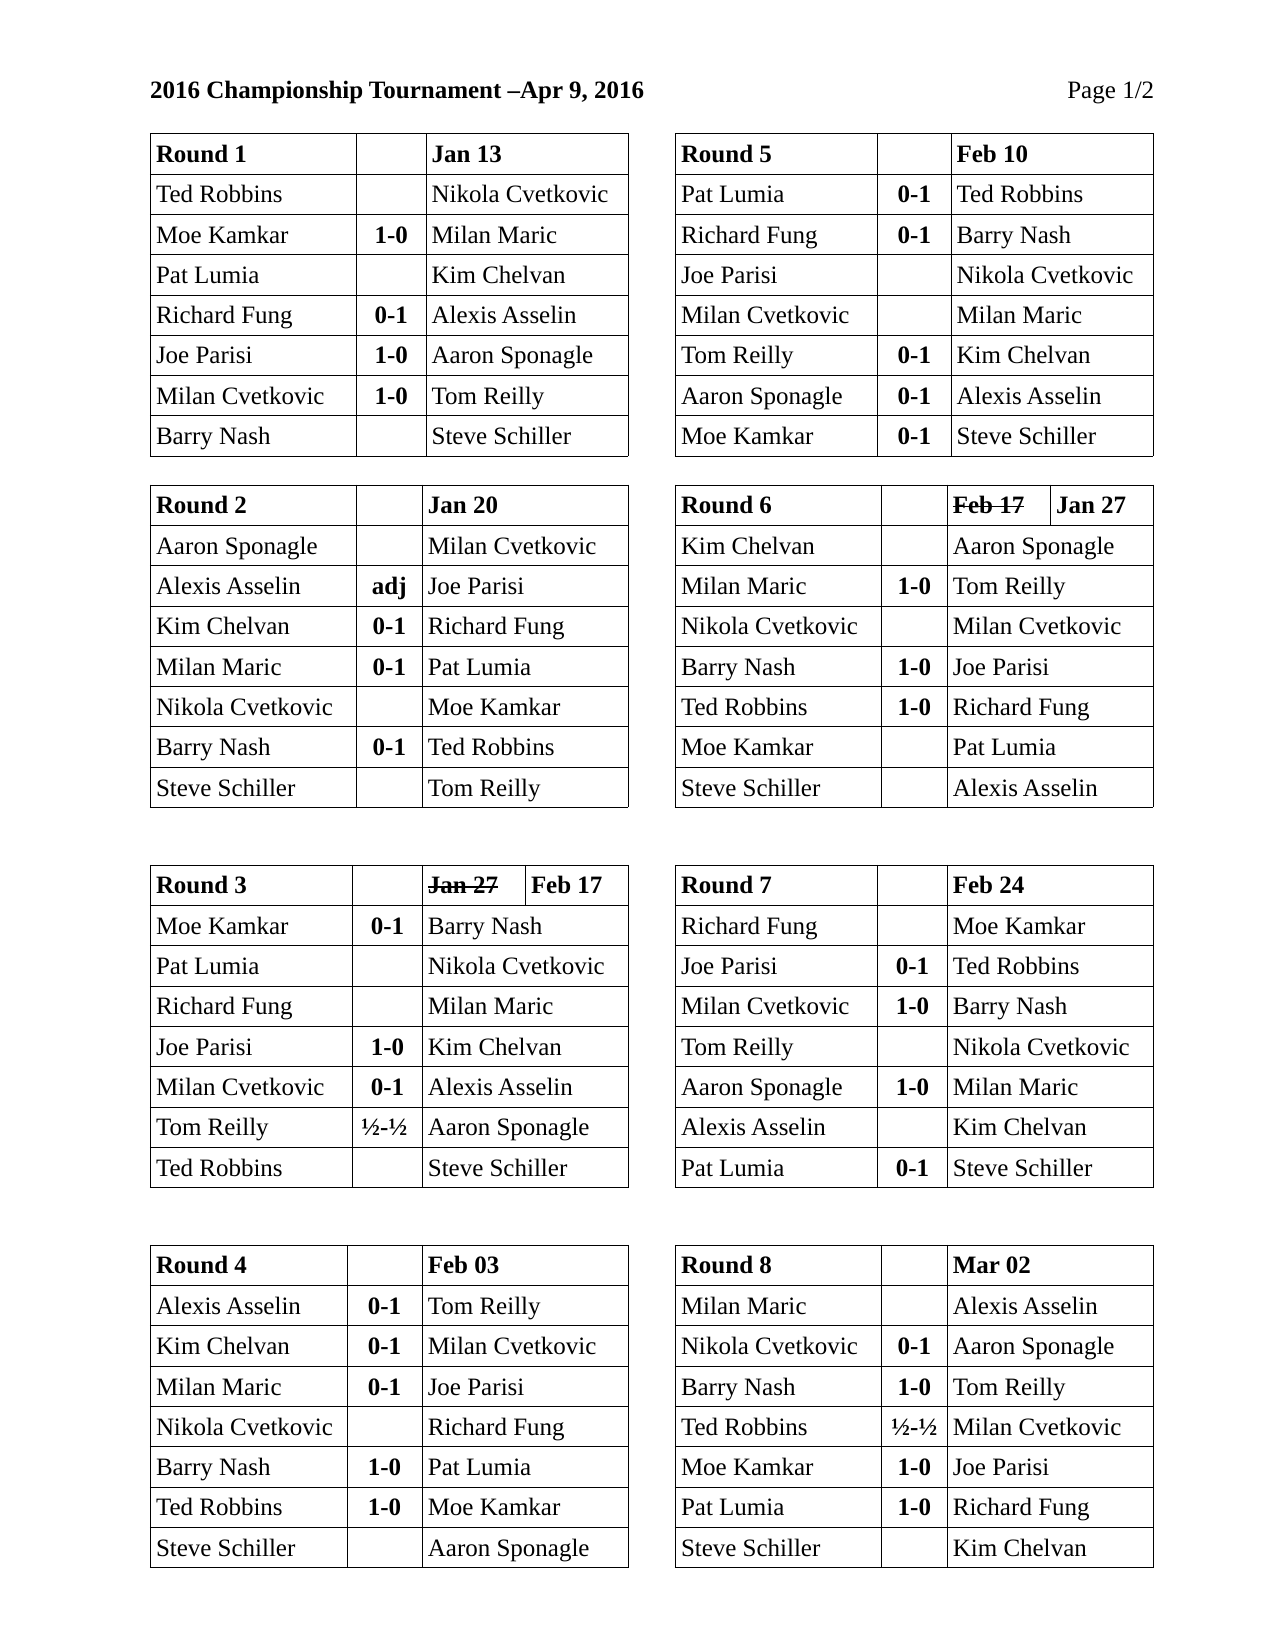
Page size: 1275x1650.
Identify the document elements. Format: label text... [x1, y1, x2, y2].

table_cell 1-0 [348, 1488, 422, 1527]
table_header [357, 486, 422, 525]
table_cell Ted Robbins [676, 687, 881, 726]
table_header Feb 03 [423, 1246, 628, 1285]
table_cell Milan Maric [427, 215, 628, 254]
table_cell Richard Fung [151, 987, 352, 1026]
table_cell 0-1 [882, 1326, 947, 1366]
table_cell 1-0 [882, 1447, 947, 1487]
table_cell Milan Cvetkovic [151, 1067, 352, 1107]
table_cell Richard Fung [676, 215, 877, 254]
table_cell 0-1 [878, 336, 951, 375]
table_cell Alexis Asselin [948, 1286, 1153, 1325]
table_cell [357, 526, 422, 565]
table_cell Nikola Cvetkovic [676, 607, 881, 646]
table_cell 1-0 [882, 566, 947, 606]
table_cell 0-1 [878, 215, 951, 254]
table_cell [348, 1407, 422, 1446]
table_cell Kim Chelvan [952, 336, 1153, 375]
table_header [878, 866, 947, 905]
table_header Feb 24 [948, 866, 1153, 905]
table_cell [357, 175, 426, 214]
table_cell 0-1 [357, 296, 426, 335]
table_cell Moe Kamkar [948, 906, 1153, 945]
table_cell Alexis Asselin [948, 768, 1153, 807]
table_header [357, 134, 426, 173]
table_cell Kim Chelvan [151, 607, 356, 646]
table_cell 0-1 [348, 1367, 422, 1406]
table_cell Kim Chelvan [948, 1528, 1153, 1567]
table_cell Tom Reilly [151, 1108, 352, 1147]
table_cell Steve Schiller [427, 416, 628, 456]
table_cell Richard Fung [151, 296, 356, 335]
table_cell Moe Kamkar [676, 1447, 881, 1487]
table_header Round 8 [676, 1246, 881, 1285]
table_cell 1-0 [878, 987, 947, 1026]
table_cell 1-0 [882, 687, 947, 726]
table_cell Alexis Asselin [427, 296, 628, 335]
table_cell Alexis Asselin [423, 1067, 628, 1107]
table_header Round 3 [151, 866, 352, 905]
table_cell Richard Fung [423, 607, 628, 646]
table_cell [882, 1286, 947, 1325]
table_cell [348, 1528, 422, 1567]
table_cell [357, 687, 422, 726]
table_cell Barry Nash [151, 416, 356, 456]
table_cell 1-0 [357, 215, 426, 254]
table_cell Steve Schiller [952, 416, 1153, 456]
table_cell Tom Reilly [427, 376, 628, 415]
table_cell Ted Robbins [952, 175, 1153, 214]
table_header [882, 1246, 947, 1285]
table_cell Ted Robbins [948, 946, 1153, 986]
table_cell Richard Fung [948, 1488, 1153, 1527]
table_cell 1-0 [882, 647, 947, 686]
table_header Feb 17 [948, 486, 1050, 525]
table_cell Pat Lumia [423, 1447, 628, 1487]
table_cell Joe Parisi [423, 1367, 628, 1406]
table_cell [882, 727, 947, 767]
table_cell Nikola Cvetkovic [676, 1326, 881, 1366]
table_cell Ted Robbins [151, 1148, 352, 1187]
table_cell Nikola Cvetkovic [423, 946, 628, 986]
table_cell Milan Maric [151, 647, 356, 686]
table_cell Tom Reilly [948, 566, 1153, 606]
table_cell Tom Reilly [423, 768, 628, 807]
table_cell Aaron Sponagle [423, 1528, 628, 1567]
table_cell Pat Lumia [948, 727, 1153, 767]
table_cell Aaron Sponagle [948, 526, 1153, 565]
table_cell 0-1 [357, 727, 422, 767]
table_cell [878, 255, 951, 294]
table_header [348, 1246, 422, 1285]
table_cell 0-1 [878, 946, 947, 986]
table_cell Barry Nash [948, 987, 1153, 1026]
table_cell Richard Fung [423, 1407, 628, 1446]
table_cell Richard Fung [948, 687, 1153, 726]
table_cell Kim Chelvan [423, 1027, 628, 1066]
table_cell [357, 255, 426, 294]
table_cell Joe Parisi [151, 336, 356, 375]
table_cell Pat Lumia [151, 255, 356, 294]
table_header Jan 27 [1051, 486, 1153, 525]
table_cell Steve Schiller [676, 1528, 881, 1567]
table_cell Ted Robbins [151, 175, 356, 214]
table_cell Barry Nash [423, 906, 628, 945]
table_cell Aaron Sponagle [151, 526, 356, 565]
table_cell [353, 987, 422, 1026]
table_cell [882, 607, 947, 646]
table_cell Nikola Cvetkovic [151, 687, 356, 726]
table_cell Moe Kamkar [151, 215, 356, 254]
table_cell Joe Parisi [948, 647, 1153, 686]
table_cell Milan Maric [676, 566, 881, 606]
table_cell 0-1 [878, 1148, 947, 1187]
table_header Round 6 [676, 486, 881, 525]
table_cell Ted Robbins [151, 1488, 347, 1527]
table_cell Barry Nash [952, 215, 1153, 254]
table_header Round 7 [676, 866, 877, 905]
table_header [353, 866, 422, 905]
table_cell ½-½ [353, 1108, 422, 1147]
table_cell Milan Maric [676, 1286, 881, 1325]
table_header [882, 486, 947, 525]
table_cell Aaron Sponagle [948, 1326, 1153, 1366]
table_cell Alexis Asselin [952, 376, 1153, 415]
table_cell Alexis Asselin [151, 566, 356, 606]
table_cell [878, 1108, 947, 1147]
table_cell Pat Lumia [676, 1148, 877, 1187]
table_header Jan 20 [423, 486, 628, 525]
table_cell Milan Maric [151, 1367, 347, 1406]
table_cell Joe Parisi [151, 1027, 352, 1066]
table_cell 1-0 [357, 376, 426, 415]
table_cell Milan Cvetkovic [423, 526, 628, 565]
table_cell 0-1 [353, 906, 422, 945]
table_cell Moe Kamkar [676, 727, 881, 767]
table_cell Barry Nash [676, 647, 881, 686]
table_cell [357, 416, 426, 456]
table_cell Alexis Asselin [676, 1108, 877, 1147]
table_cell Joe Parisi [423, 566, 628, 606]
table_cell 1-0 [357, 336, 426, 375]
table_cell Milan Cvetkovic [948, 607, 1153, 646]
table_cell Pat Lumia [151, 946, 352, 986]
table_cell Milan Cvetkovic [948, 1407, 1153, 1446]
table_cell Joe Parisi [676, 255, 877, 294]
table_cell Nikola Cvetkovic [948, 1027, 1153, 1066]
table_cell [882, 526, 947, 565]
table_header Round 4 [151, 1246, 347, 1285]
table_cell ½-½ [882, 1407, 947, 1446]
table_cell Nikola Cvetkovic [151, 1407, 347, 1446]
table_cell Kim Chelvan [151, 1326, 347, 1366]
table_cell Steve Schiller [948, 1148, 1153, 1187]
table_header Round 2 [151, 486, 356, 525]
table_cell [878, 1027, 947, 1066]
table_cell 1-0 [878, 1067, 947, 1107]
table_cell Steve Schiller [423, 1148, 628, 1187]
table_cell 1-0 [882, 1488, 947, 1527]
table_cell Nikola Cvetkovic [427, 175, 628, 214]
table_cell Milan Maric [952, 296, 1153, 335]
table_cell 0-1 [353, 1067, 422, 1107]
table_cell 1-0 [348, 1447, 422, 1487]
table_header Feb 17 [526, 866, 628, 905]
table_cell Nikola Cvetkovic [952, 255, 1153, 294]
table_cell 0-1 [878, 175, 951, 214]
table_cell 0-1 [348, 1286, 422, 1325]
table_cell Milan Cvetkovic [676, 987, 877, 1026]
table_cell Barry Nash [676, 1367, 881, 1406]
table_cell Pat Lumia [676, 1488, 881, 1527]
table_cell Ted Robbins [423, 727, 628, 767]
table_cell Tom Reilly [948, 1367, 1153, 1406]
table_header Round 1 [151, 134, 356, 173]
table_cell 0-1 [878, 416, 951, 456]
table_cell [878, 296, 951, 335]
table_cell [353, 946, 422, 986]
table_header Round 5 [676, 134, 877, 173]
table_cell Joe Parisi [948, 1447, 1153, 1487]
table_cell Tom Reilly [676, 336, 877, 375]
table_cell 1-0 [353, 1027, 422, 1066]
table_cell Barry Nash [151, 727, 356, 767]
table_cell Pat Lumia [423, 647, 628, 686]
table_cell Kim Chelvan [948, 1108, 1153, 1147]
table_cell [357, 768, 422, 807]
table_cell Steve Schiller [151, 768, 356, 807]
table_cell 0-1 [357, 607, 422, 646]
table_cell Milan Cvetkovic [151, 376, 356, 415]
table_cell 0-1 [878, 376, 951, 415]
table_cell 0-1 [357, 647, 422, 686]
table_cell Moe Kamkar [423, 1488, 628, 1527]
table_cell Tom Reilly [423, 1286, 628, 1325]
table_header Jan 13 [427, 134, 628, 173]
table_cell Milan Cvetkovic [676, 296, 877, 335]
table_header Jan 27 [423, 866, 525, 905]
table_cell Kim Chelvan [676, 526, 881, 565]
table_cell Milan Maric [948, 1067, 1153, 1107]
table_cell Milan Maric [423, 987, 628, 1026]
table_cell Alexis Asselin [151, 1286, 347, 1325]
table_cell [878, 906, 947, 945]
table_cell Moe Kamkar [423, 687, 628, 726]
table_cell [882, 768, 947, 807]
table_cell [882, 1528, 947, 1567]
table_cell Ted Robbins [676, 1407, 881, 1446]
table_cell Aaron Sponagle [423, 1108, 628, 1147]
table_header Mar 02 [948, 1246, 1153, 1285]
table_cell Aaron Sponagle [427, 336, 628, 375]
table_cell Steve Schiller [676, 768, 881, 807]
table_cell Barry Nash [151, 1447, 347, 1487]
table_cell Pat Lumia [676, 175, 877, 214]
table_cell Joe Parisi [676, 946, 877, 986]
table_cell Kim Chelvan [427, 255, 628, 294]
table_cell Aaron Sponagle [676, 376, 877, 415]
table_cell Moe Kamkar [151, 906, 352, 945]
table_cell Aaron Sponagle [676, 1067, 877, 1107]
table_cell Richard Fung [676, 906, 877, 945]
table_cell adj [357, 566, 422, 606]
table_cell 0-1 [348, 1326, 422, 1366]
table_header Feb 10 [952, 134, 1153, 173]
table_cell 1-0 [882, 1367, 947, 1406]
table_cell [353, 1148, 422, 1187]
table_cell Tom Reilly [676, 1027, 877, 1066]
table_cell Moe Kamkar [676, 416, 877, 456]
table_cell Milan Cvetkovic [423, 1326, 628, 1366]
table_cell Steve Schiller [151, 1528, 347, 1567]
table_header [878, 134, 951, 173]
